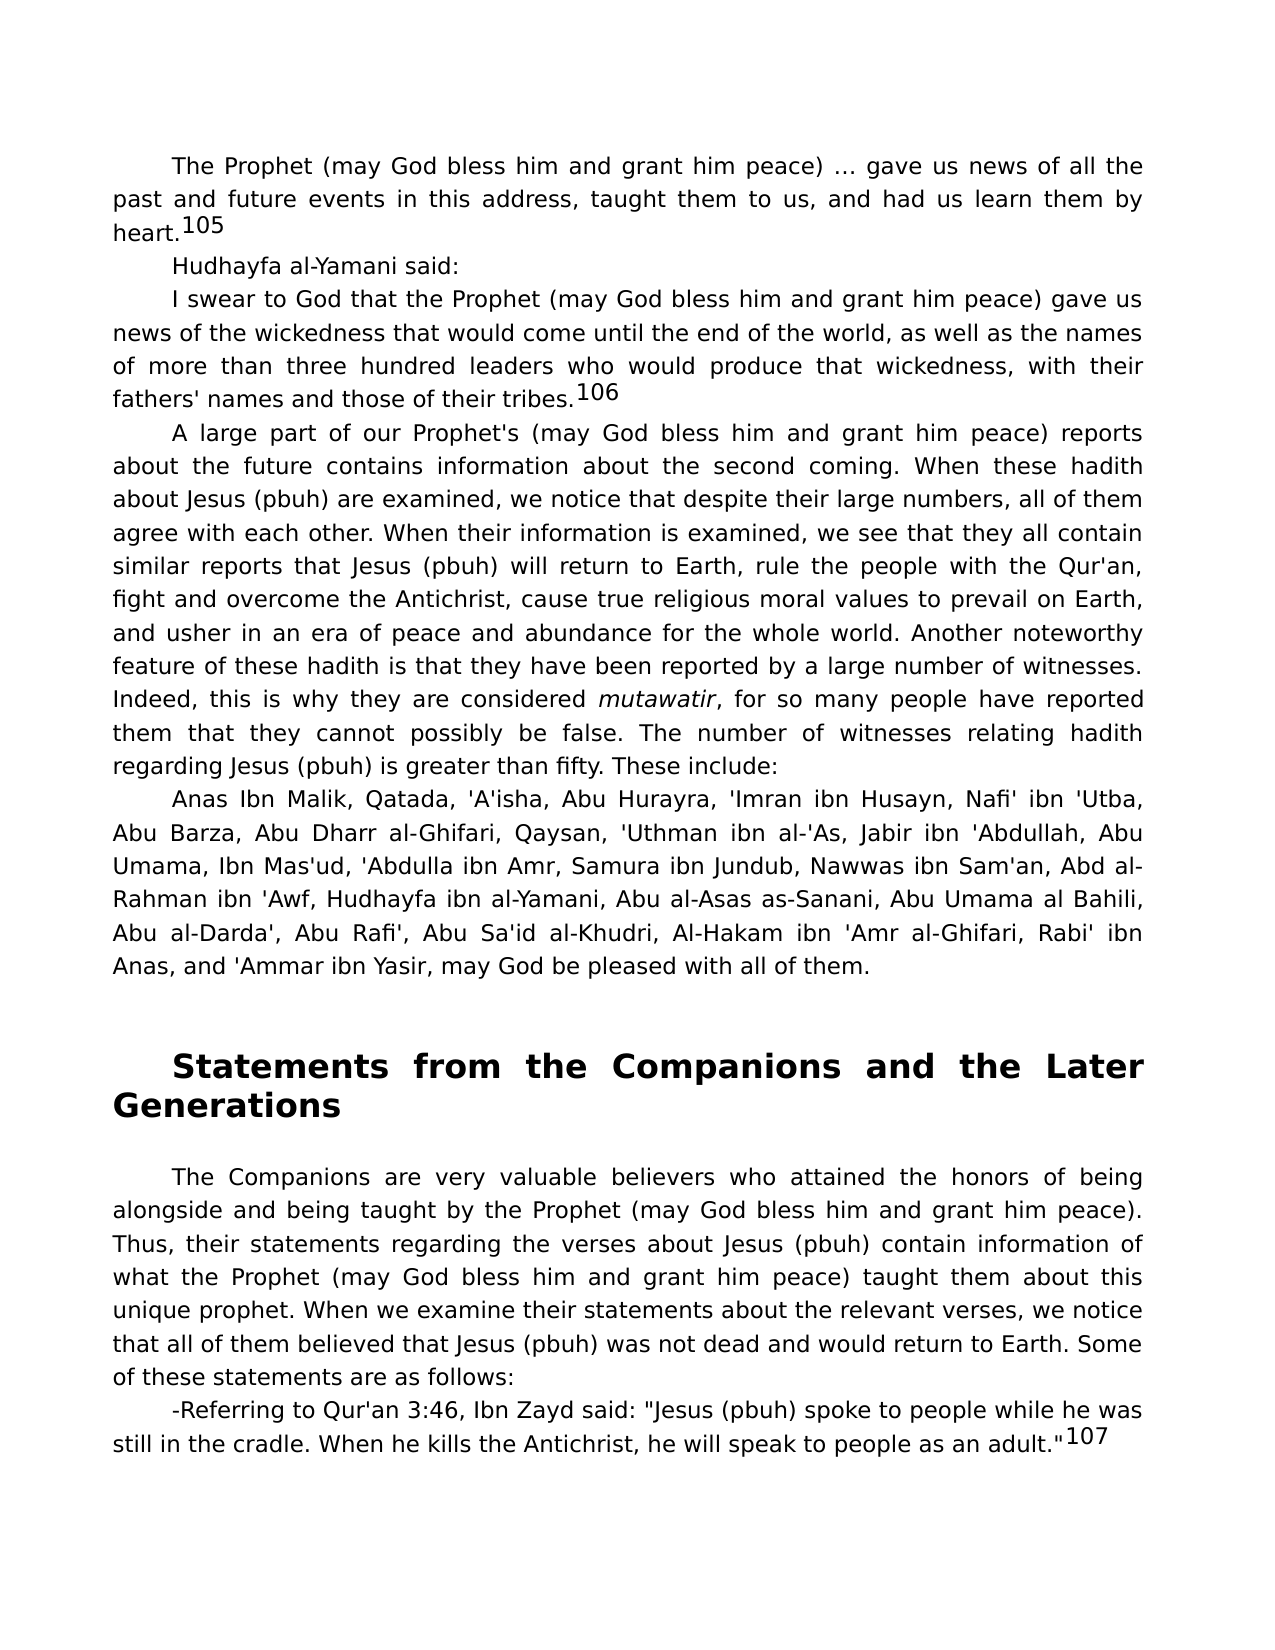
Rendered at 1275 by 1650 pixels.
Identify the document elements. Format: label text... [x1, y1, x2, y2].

text A large part of our Prophet's (may God bless him and grant him peace) reports about the future contains information about the second coming. When these hadith about Jesus (pbuh) are examined, we notice that despite their large numbers, all of them agree with each other. When their information is examined, we see that they all contain similar reports that Jesus (pbuh) will return to Earth, rule the people with the Qur'an, fight and overcome the Antichrist, cause true religious moral values to prevail on Earth, and usher in an era of peace and abundance for the whole world. Another noteworthy feature of these hadith is that they have been reported by a large number of witnesses. Indeed, this is why they are considered mutawatir, for so many people have reported them that they cannot possibly be false. The number of witnesses relating hadith regarding Jesus (pbuh) is greater than fifty. These include: [112, 414, 1145, 781]
text Hudhayfa al-Yamani said: [112, 248, 1145, 281]
text I swear to God that the Prophet (may God bless him and grant him peace) gave us news of the wickedness that would come until the end of the world, as well as the names of more than three hundred leaders who would produce that wickedness, with their fathers' names and those of their tribes.106 [112, 281, 1145, 414]
text The Prophet (may God bless him and grant him peace) … gave us news of all the past and future events in this address, taught them to us, and had us learn them by heart.105 [112, 148, 1145, 248]
text -Referring to Qur'an 3:46, Ibn Zayd said: "Jesus (pbuh) spoke to people while he was still in the cradle. When he kills the Antichrist, he will speak to people as an adult."107 [112, 1392, 1145, 1459]
text Statements from the Companions and the Later Generations [112, 1048, 1145, 1125]
text Anas Ibn Malik, Qatada, 'A'isha, Abu Hurayra, 'Imran ibn Husayn, Nafi' ibn 'Utba, Abu Barza, Abu Dharr al-Ghifari, Qaysan, 'Uthman ibn al-'As, Jabir ibn 'Abdullah, Abu Umama, Ibn Mas'ud, 'Abdulla ibn Amr, Samura ibn Jundub, Nawwas ibn Sam'an, Abd al-Rahman ibn 'Awf, Hudhayfa ibn al-Yamani, Abu al-Asas as-Sanani, Abu Umama al Bahili, Abu al-Darda', Abu Rafi', Abu Sa'id al-Khudri, Al-Hakam ibn 'Amr al-Ghifari, Rabi' ibn Anas, and 'Ammar ibn Yasir, may God be pleased with all of them. [112, 781, 1145, 981]
text The Companions are very valuable believers who attained the honors of being alongside and being taught by the Prophet (may God bless him and grant him peace). Thus, their statements regarding the verses about Jesus (pbuh) contain information of what the Prophet (may God bless him and grant him peace) taught them about this unique prophet. When we examine their statements about the relevant verses, we notice that all of them believed that Jesus (pbuh) was not dead and would return to Earth. Some of these statements are as follows: [112, 1159, 1145, 1392]
